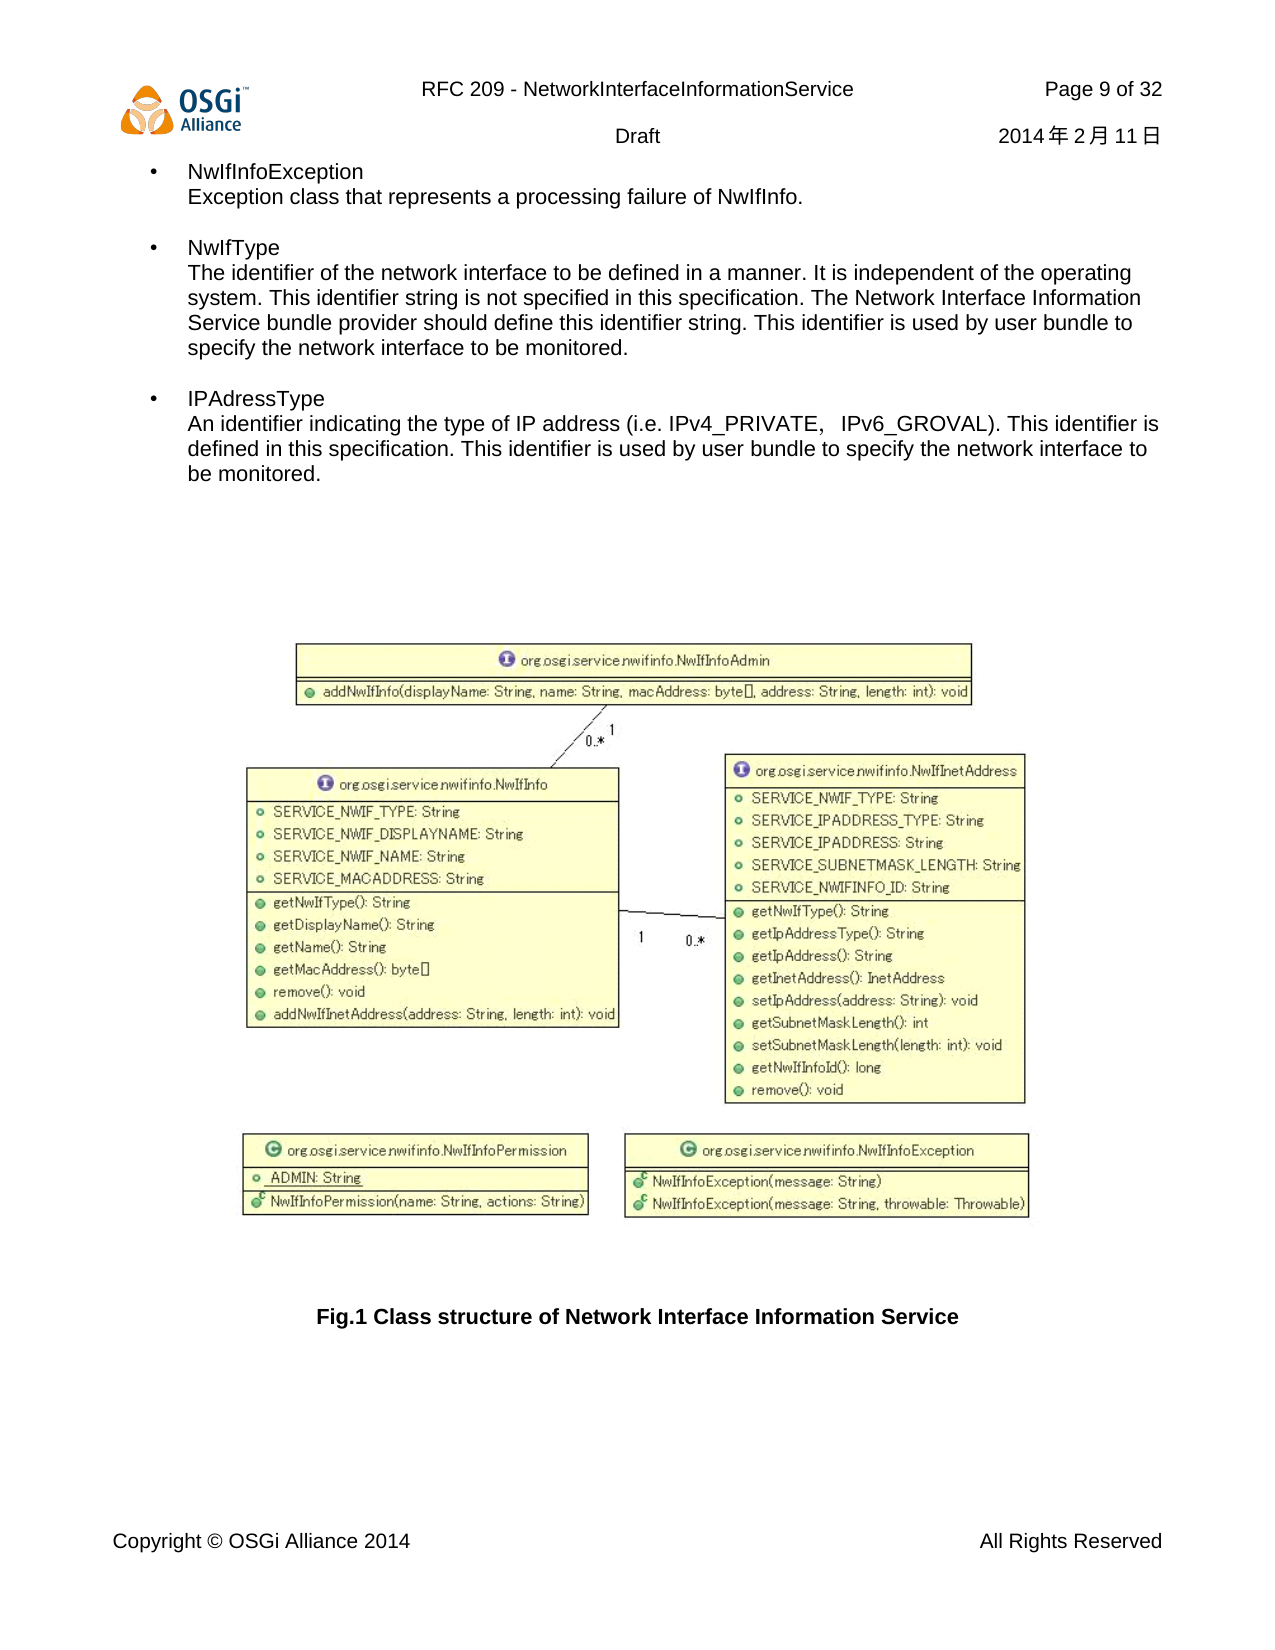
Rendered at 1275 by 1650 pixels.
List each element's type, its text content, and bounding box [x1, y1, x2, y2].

picture [113, 78, 257, 142]
list NwIfType The identifier of the network interface to be defined in a manner. It is independent of the operating system. This identifier string is not specified in this specification. The Network Interface Information Service bundle provider should define this identifier string. This identifier is used by user bundle to specify the network interface to be monitored. [150, 234, 1162, 360]
text Fig.1 Class structure of Network Interface Information Service [112, 1304, 1162, 1329]
list IPAdressType An identifier indicating the type of IP address (i.e. IPv4_PRIVATE，IPv6_GROVAL). This identifier is defined in this specification. This identifier is used by user bundle to specify the network interface to be monitored. [150, 385, 1162, 486]
list NwIfInfoException Exception class that represents a processing failure of NwIfInfo. [150, 159, 1162, 209]
